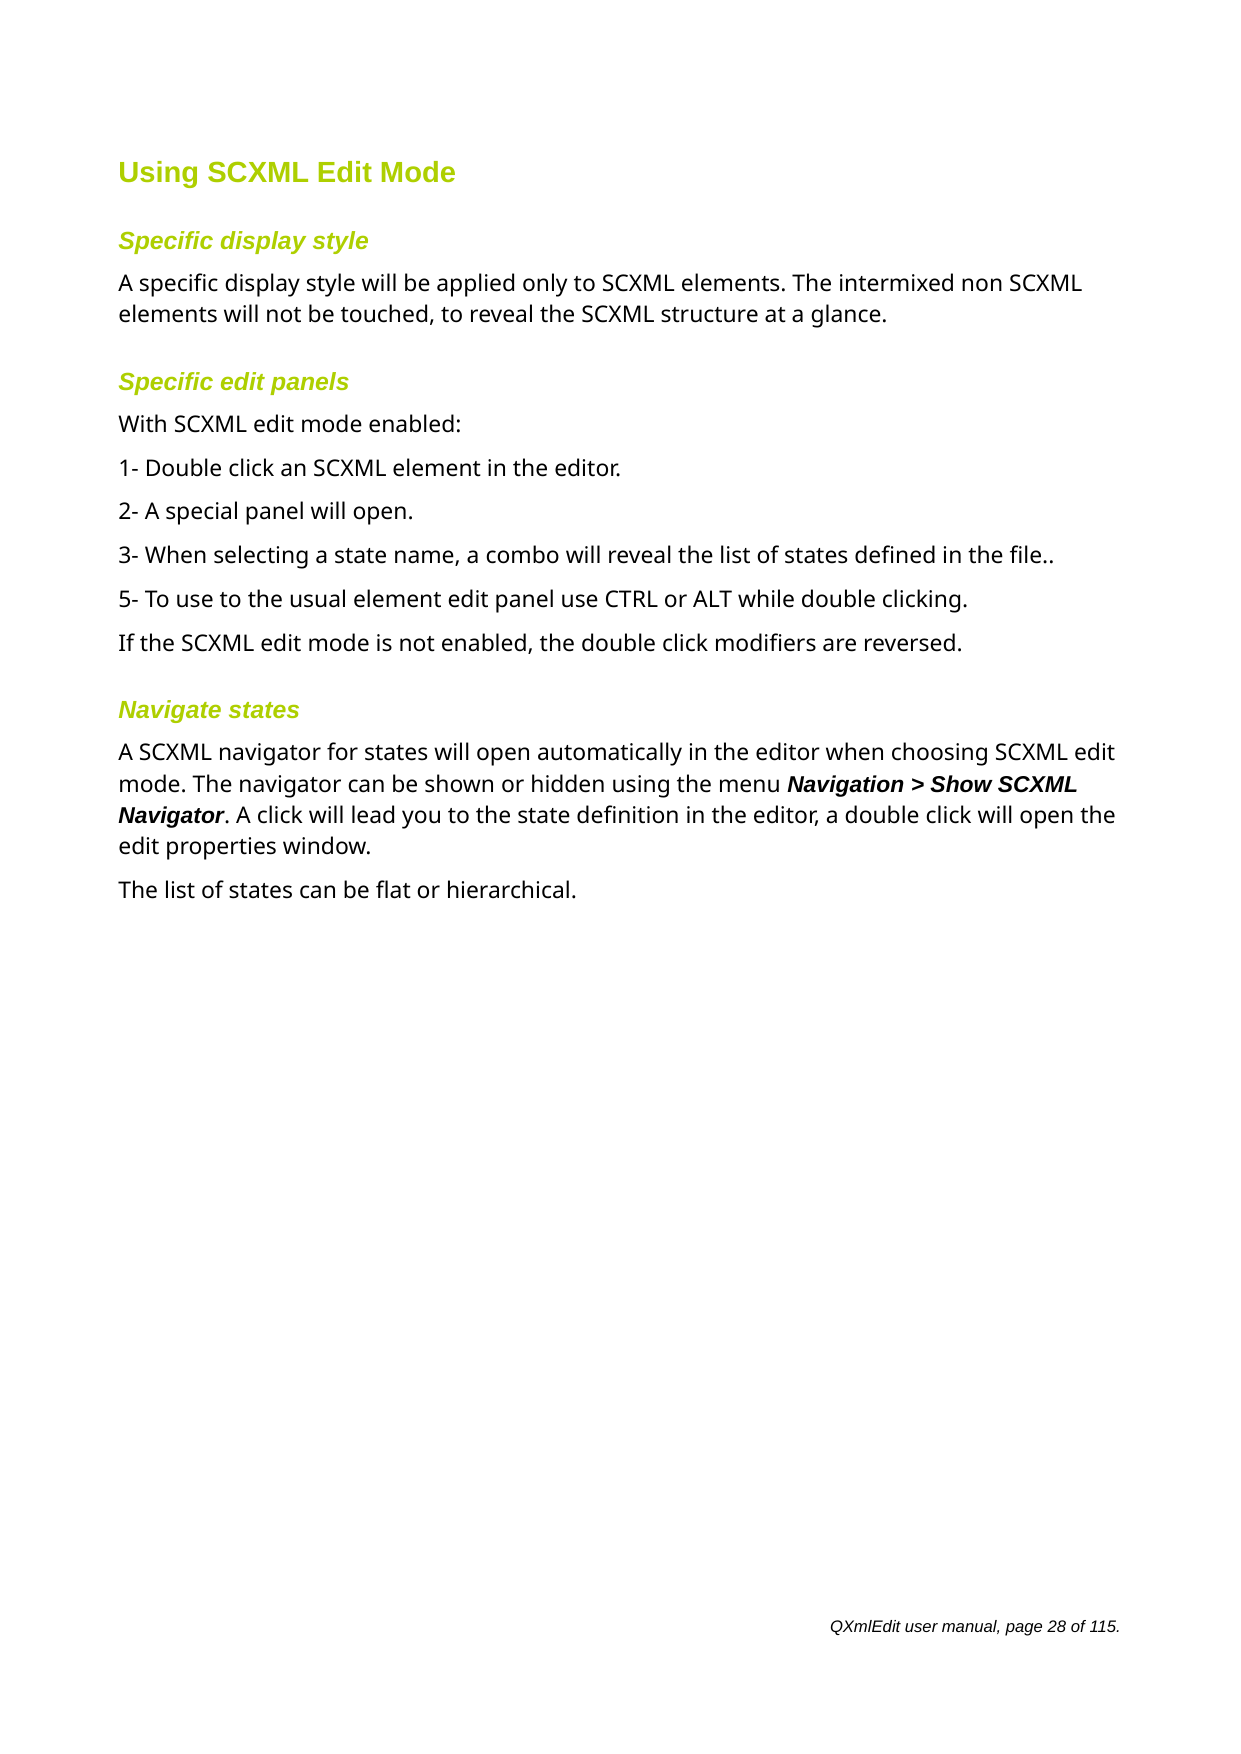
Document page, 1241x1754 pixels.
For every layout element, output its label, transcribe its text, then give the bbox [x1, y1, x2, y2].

text 5- To use to the usual element edit panel use CTRL or ALT while double clicking. [118, 583, 1122, 614]
subtitle Specific display style [118, 226, 1122, 254]
text 1- Double click an SCXML element in the editor. [118, 452, 1122, 483]
subtitle Navigate states [118, 695, 1122, 724]
text The list of states can be flat or hierarchical. [118, 874, 1122, 905]
text A SCXML navigator for states will open automatically in the editor when choosing SCXML edit mode. The navigator can be shown or hidden using the menu Navigation > Show SCXML Navigator. A click will lead you to the state definition in the editor, a double click will open the edit properties window. [118, 736, 1122, 861]
text 3- When selecting a state name, a combo will reveal the list of states defined in the file.. [118, 539, 1122, 570]
text A specific display style will be applied only to SCXML elements. The intermixed non SCXML elements will not be touched, to reveal the SCXML structure at a glance. [118, 267, 1122, 329]
subtitle Specific edit panels [118, 367, 1122, 395]
text With SCXML edit mode enabled: [118, 408, 1122, 439]
text 2- A special panel will open. [118, 495, 1122, 527]
subtitle Using SCXML Edit Mode [118, 155, 1122, 188]
text If the SCXML edit mode is not enabled, the double click modifiers are reversed. [118, 627, 1122, 658]
